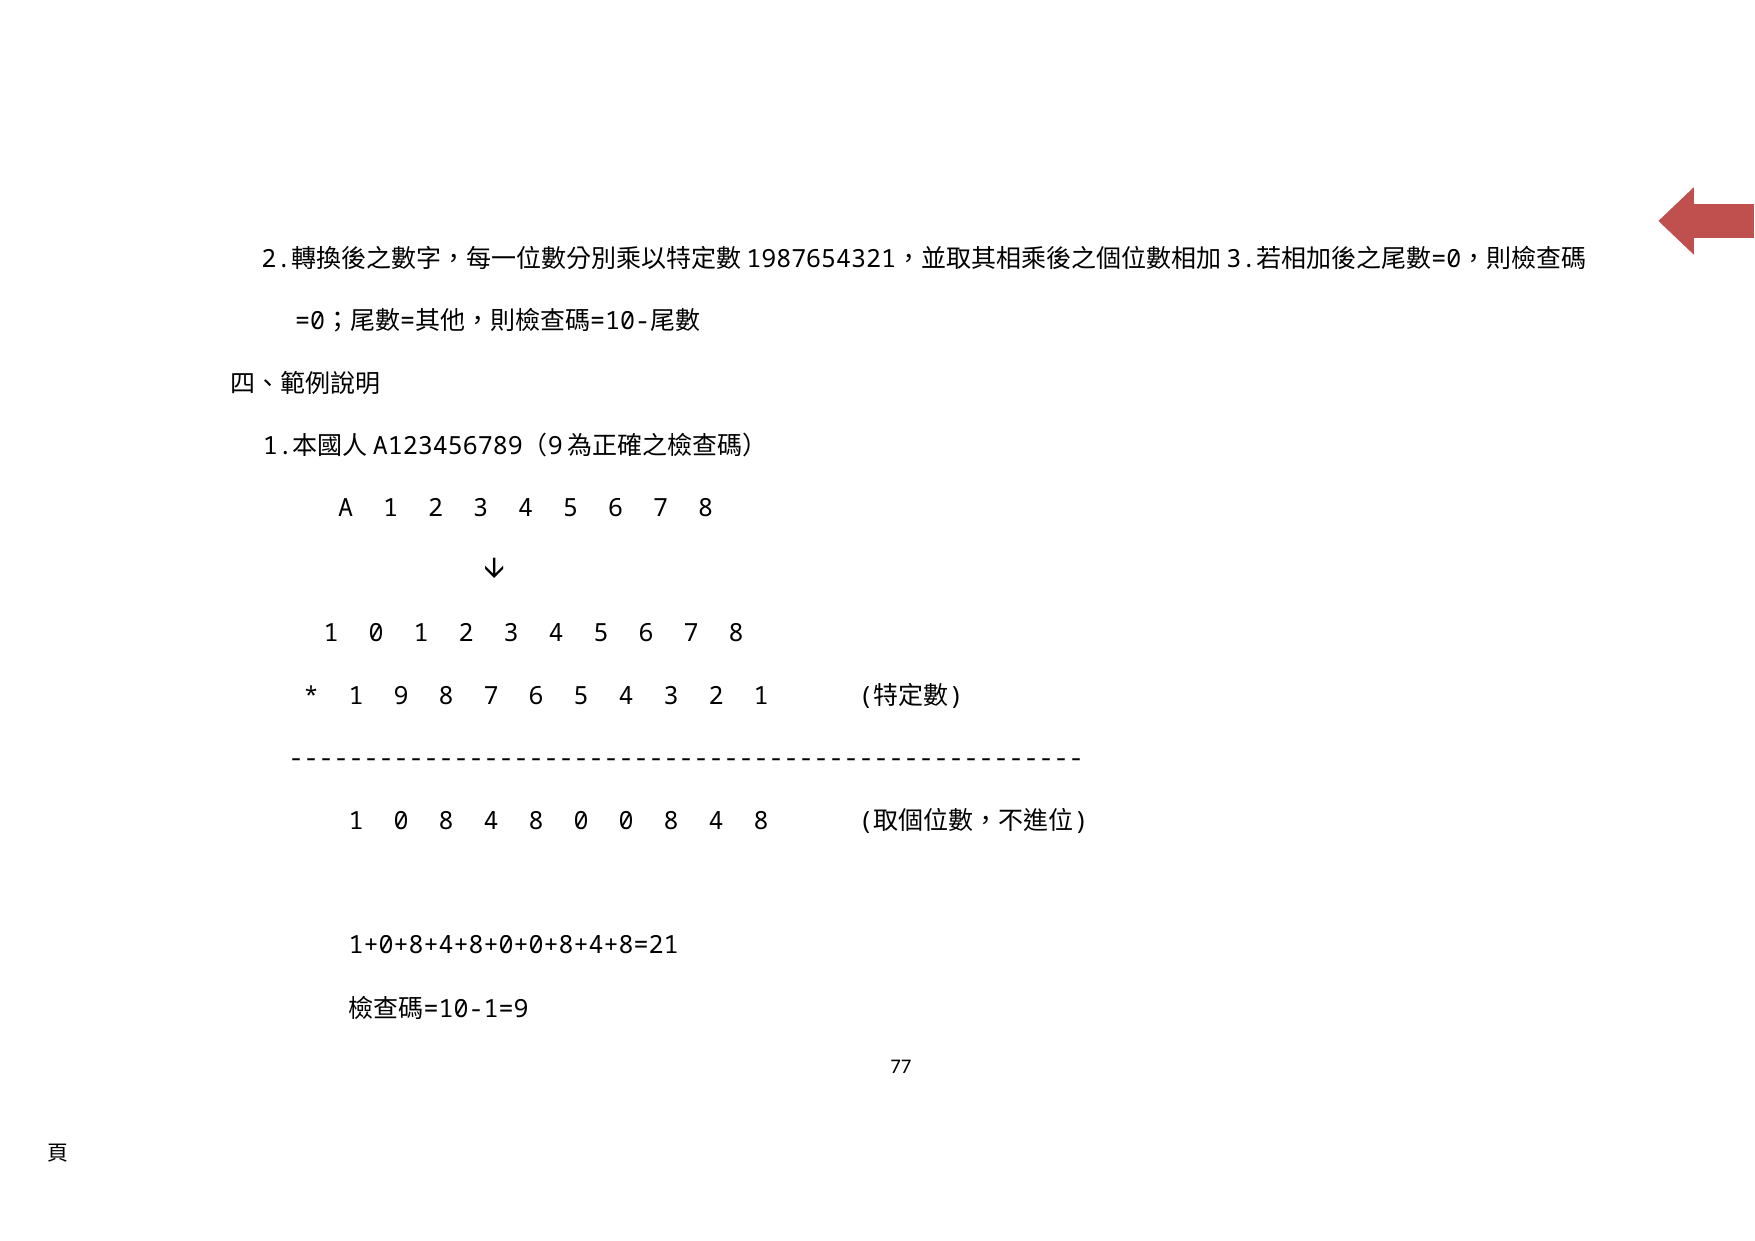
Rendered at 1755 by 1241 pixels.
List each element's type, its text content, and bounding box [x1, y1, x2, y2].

table_cell 2.轉換後之數字，每一位數分別乘以特定數1987654321，並取其相乘後之個位數相加3.若相加後之尾數=0，則檢查碼=0；尾數=其他，則檢查碼=10-尾數 四、範例說明 1.本國人A123456789（9為正確之檢查碼） A 1 2 3 4 5 6 7 8  1 0 1 2 3 4 5 6 7 8 * 1 9 8 7 6 5 4 3 2 1 (特定數) ----------------------------------------------------- 1 0 8 4 8 0 0 8 4 8 (取個位數，不進位) 1+0+8+4+8+0+0+8+4+8=21 檢查碼=10-1=9 [177, 215, 1609, 1027]
